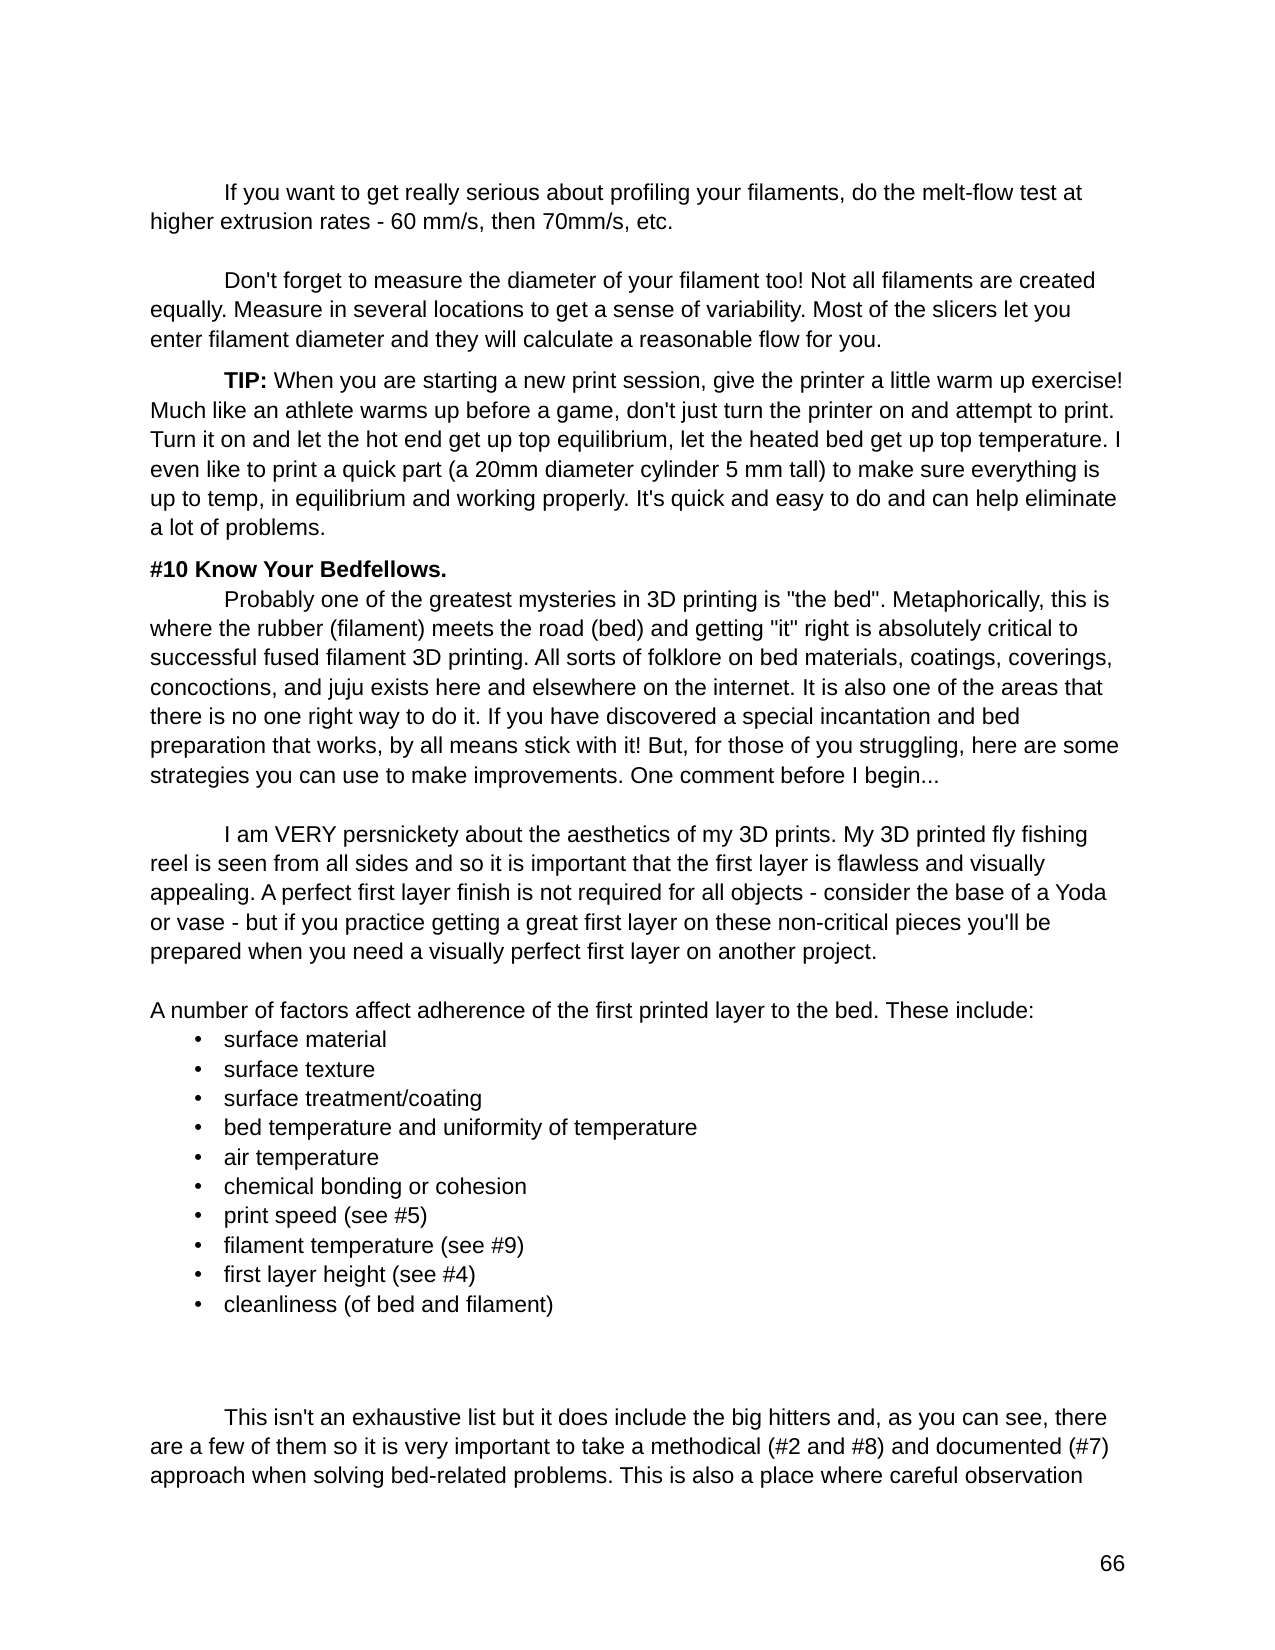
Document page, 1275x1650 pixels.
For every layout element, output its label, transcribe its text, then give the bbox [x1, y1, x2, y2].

text Probably one of the greatest mysteries in 3D printing is "the bed". Metaphorically, this is where the rubber (filament) meets the road (bed) and getting "it" right is absolutely critical to successful fused filament 3D printing. All sorts of folklore on bed materials, coatings, coverings, concoctions, and juju exists here and elsewhere on the internet. It is also one of the areas that there is no one right way to do it. If you have discovered a special incantation and bed preparation that works, by all means stick with it! But, for those of you struggling, here are some strategies you can use to make improvements. One comment before I begin... I am VERY persnickety about the aesthetics of my 3D prints. My 3D printed fly fishing reel is seen from all sides and so it is important that the first layer is flawless and visually appealing. A perfect first layer finish is not required for all objects - consider the base of a Yoda or vase - but if you practice getting a great first layer on these non-critical pieces you'll be prepared when you need a visually perfect first layer on another project. A number of factors affect adherence of the first printed layer to the bed. These include: [150, 586, 1125, 1023]
list chemical bonding or cohesion [194, 1174, 1125, 1199]
list surface material [194, 1027, 1125, 1052]
list surface texture [194, 1056, 1125, 1082]
list bed temperature and uniformity of temperature [194, 1115, 1125, 1141]
text This isn't an exhaustive list but it does include the big hitters and, as you can see, there are a few of them so it is very important to take a methodical (#2 and #8) and documented (#7) approach when solving bed-related problems. This is also a place where careful observation [150, 1404, 1125, 1489]
text If you want to get really serious about profiling your filaments, do the melt-flow test at higher extrusion rates - 60 mm/s, then 70mm/s, etc. Don't forget to measure the diameter of your filament too! Not all filaments are created equally. Measure in several locations to get a sense of variability. Most of the slicers let you enter filament diameter and they will calculate a reasonable flow for you. [150, 150, 1125, 352]
list cleanliness (of bed and filament) [194, 1291, 1125, 1317]
list first layer height (see #4) [194, 1262, 1125, 1287]
text TIP: When you are starting a new print session, give the printer a little warm up exercise! Much like an athlete warms up before a game, don't just turn the printer on and attempt to print. Turn it on and let the hot end get up top equilibrium, let the heated bed get up top temperature. I even like to print a quick part (a 20mm diameter cylinder 5 mm tall) to make sure everything is up to temp, in equilibrium and working properly. It's quick and easy to do and can help eliminate a lot of problems. [150, 368, 1125, 541]
text #10 Know Your Bedfellows. [150, 557, 1125, 582]
list surface treatment/coating [194, 1086, 1125, 1111]
list print speed (see #5) [194, 1203, 1125, 1229]
list filament temperature (see #9) [194, 1232, 1125, 1258]
list air temperature [194, 1144, 1125, 1170]
